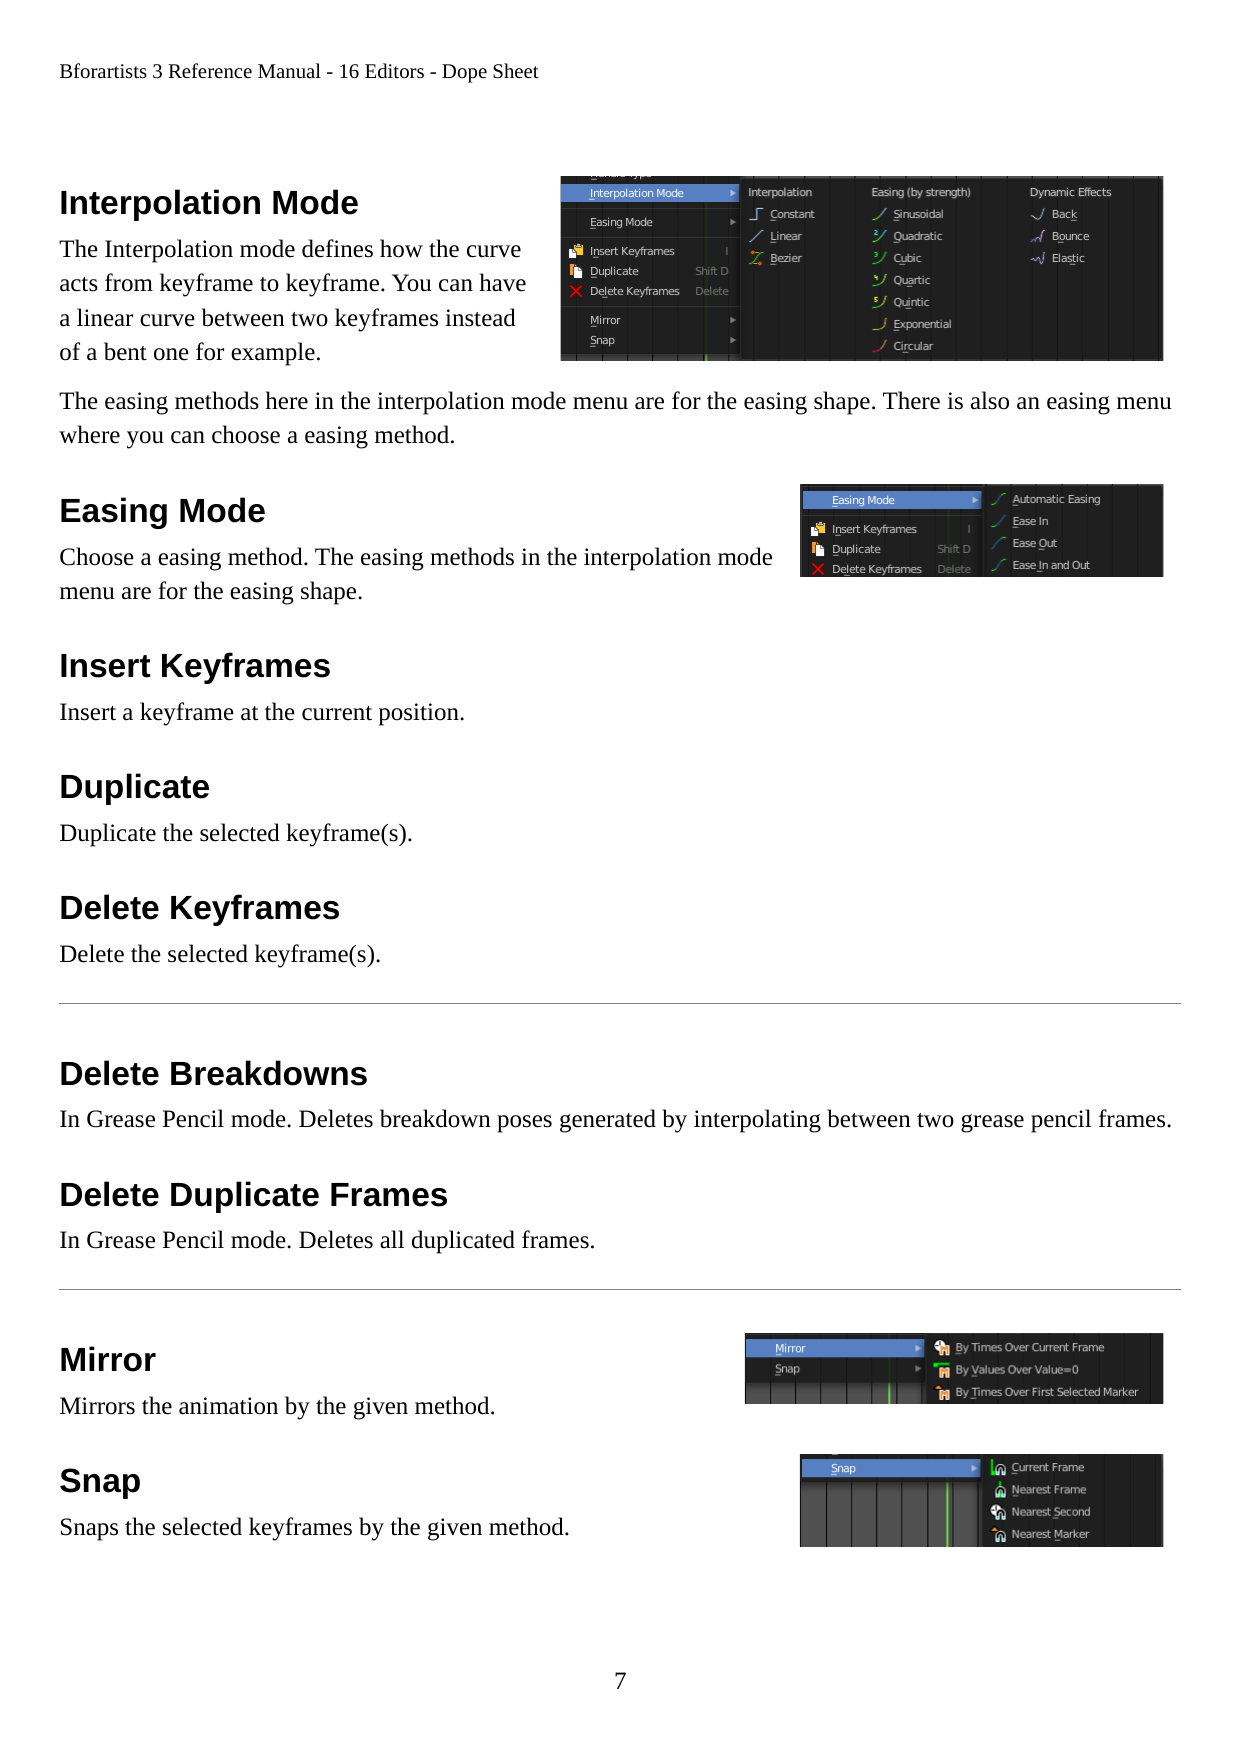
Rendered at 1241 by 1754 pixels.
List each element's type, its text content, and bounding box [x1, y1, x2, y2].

text Duplicate the selected keyframe(s). [59, 818, 1181, 847]
subtitle Delete Keyframes [59, 888, 1181, 927]
text Mirrors the animation by the given method. [59, 1391, 1181, 1419]
subtitle Insert Keyframes [59, 646, 1181, 685]
picture [744, 1333, 1164, 1404]
picture [560, 176, 1164, 361]
subtitle Duplicate [59, 767, 1181, 806]
text Snaps the selected keyframes by the given method. [59, 1512, 799, 1541]
subtitle [1164, 182, 1181, 221]
subtitle Delete Duplicate Frames [59, 1174, 1181, 1213]
subtitle Snap [59, 1461, 799, 1499]
text Delete the selected keyframe(s). [59, 939, 1181, 968]
text Insert a keyframe at the current position. [59, 697, 1181, 726]
subtitle Delete Breakdowns [59, 1053, 1181, 1092]
subtitle [1164, 491, 1181, 529]
picture [799, 1454, 1164, 1547]
subtitle [1164, 1339, 1181, 1378]
text In Grease Pencil mode. Deletes breakdown poses generated by interpolating between two grease pencil frames. [59, 1104, 1181, 1133]
subtitle [1164, 1461, 1181, 1499]
subtitle Easing Mode [59, 491, 800, 529]
text Choose a easing method. The easing methods in the interpolation mode menu are for the easing shape. [59, 542, 1181, 605]
subtitle Mirror [59, 1339, 744, 1378]
text The Interpolation mode defines how the curve acts from keyframe to keyframe. You can have a linear curve between two keyframes instead of a bent one for example. [59, 234, 1181, 366]
text The easing methods here in the interpolation mode menu are for the easing shape. There is also an easing menu where you can choose a easing method. [59, 386, 1181, 449]
text In Grease Pencil mode. Deletes all duplicated frames. [59, 1226, 1181, 1254]
picture [800, 484, 1164, 577]
subtitle Interpolation Mode [59, 182, 560, 221]
